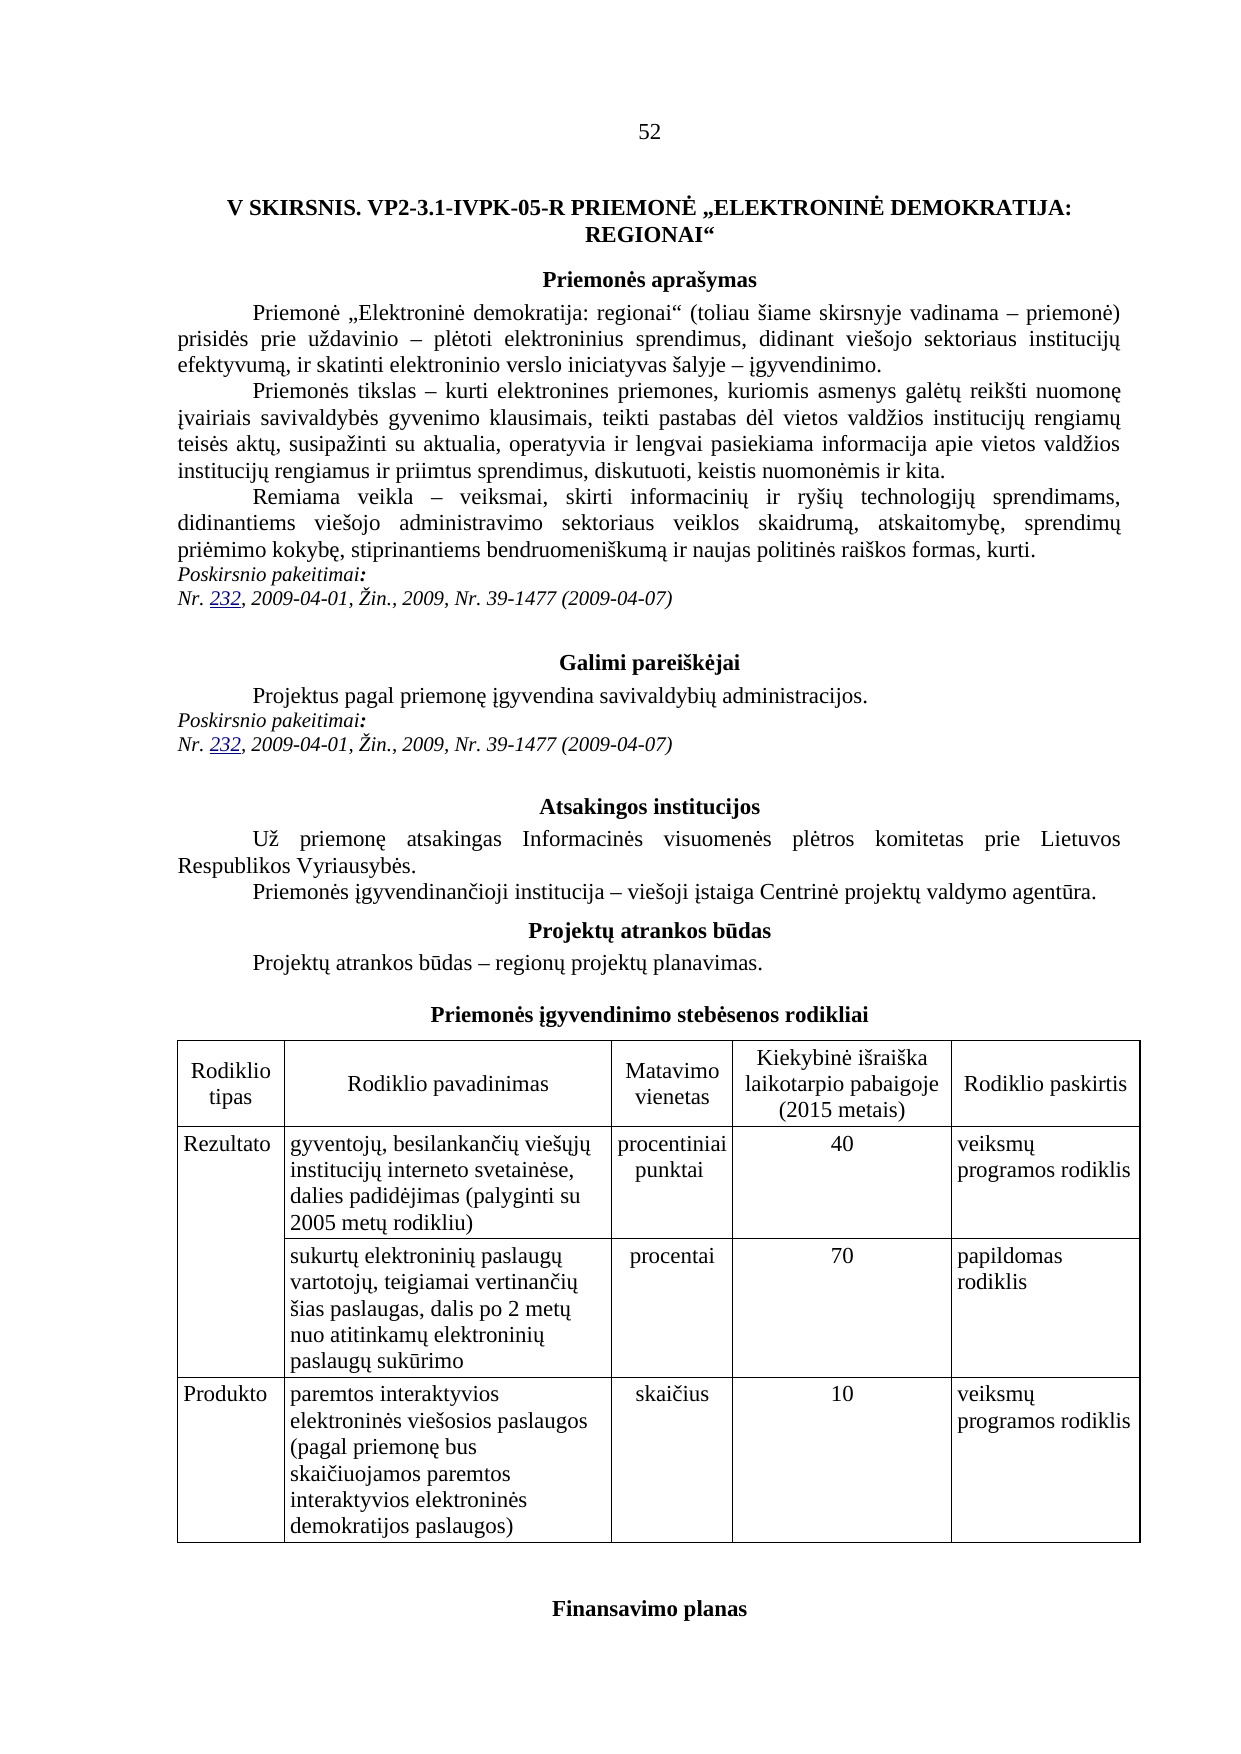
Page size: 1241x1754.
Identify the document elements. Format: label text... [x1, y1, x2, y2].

table_header Rodiklio tipas [178, 1041, 284, 1126]
text V SKIRSNIS. VP2-3.1-IVPK-05-R PRIEMONĖ „ELEKTRONINĖ DEMOKRATIJA: REGIONAI“ [177, 194, 1122, 247]
text Priemonės tikslas – kurti elektronines priemones, kuriomis asmenys galėtų reikšti nuomonę įvairiais savivaldybės gyvenimo klausimais, teikti pastabas dėl vietos valdžios institucijų rengiamų teisės aktų, susipažinti su aktualia, operatyvia ir lengvai pasiekiama informacija apie vietos valdžios institucijų rengiamus ir priimtus sprendimus, diskutuoti, keistis nuomonėmis ir kita. [177, 378, 1122, 483]
table_cell 10 [733, 1378, 951, 1542]
table_cell Rezultato [178, 1127, 284, 1377]
table_header Rodiklio pavadinimas [285, 1041, 611, 1126]
text Priemonės įgyvendinančioji institucija – viešoji įstaiga Centrinė projektų valdymo agentūra. [177, 878, 1122, 904]
text Priemonės aprašymas [177, 266, 1122, 292]
text Priemonė „Elektroninė demokratija: regionai“ (toliau šiame skirsnyje vadinama – priemonė) prisidės prie uždavinio – plėtoti elektroninius sprendimus, didinant viešojo sektoriaus institucijų efektyvumą, ir skatinti elektroninio verslo iniciatyvas šalyje – įgyvendinimo. [177, 298, 1122, 378]
text Priemonės įgyvendinimo stebėsenos rodikliai [177, 1001, 1122, 1027]
text Nr. 232, 2009-04-01, Žin., 2009, Nr. 39-1477 (2009-04-07) [177, 732, 1122, 756]
table_cell veiksmų programos rodiklis [952, 1127, 1139, 1238]
table_cell Produkto [178, 1378, 284, 1542]
text Projektų atrankos būdas – regionų projektų planavimas. [177, 949, 1122, 976]
table_cell veiksmų programos rodiklis [952, 1378, 1139, 1542]
table_cell gyventojų, besilankančių viešųjų institucijų interneto svetainėse, dalies padidėjimas (palyginti su 2005 metų rodikliu) [285, 1127, 611, 1238]
table_cell papildomas rodiklis [952, 1239, 1139, 1377]
text Projektų atrankos būdas [177, 917, 1122, 943]
text Už priemonę atsakingas Informacinės visuomenės plėtros komitetas prie Lietuvos Respublikos Vyriausybės. [177, 825, 1122, 878]
text Nr. 232, 2009-04-01, Žin., 2009, Nr. 39-1477 (2009-04-07) [177, 586, 1122, 610]
table_cell 40 [733, 1127, 951, 1238]
table_header Rodiklio paskirtis [952, 1041, 1139, 1126]
table_cell procentiniai punktai [612, 1127, 732, 1238]
table_header Matavimo vienetas [612, 1041, 732, 1126]
table_cell skaičius [612, 1378, 732, 1542]
text Atsakingos institucijos [177, 793, 1122, 819]
table_header Kiekybinė išraiška laikotarpio pabaigoje (2015 metais) [733, 1041, 951, 1126]
subtitle Poskirsnio pakeitimai: [177, 708, 1122, 732]
text Galimi pareiškėjai [177, 649, 1122, 675]
table_cell sukurtų elektroninių paslaugų vartotojų, teigiamai vertinančių šias paslaugas, dalis po 2 metų nuo atitinkamų elektroninių paslaugų sukūrimo [285, 1239, 611, 1377]
subtitle Poskirsnio pakeitimai: [177, 562, 1122, 586]
text Finansavimo planas [177, 1595, 1122, 1622]
text Projektus pagal priemonę įgyvendina savivaldybių administracijos. [177, 682, 1122, 708]
table_cell 70 [733, 1239, 951, 1377]
table_cell procentai [612, 1239, 732, 1377]
table_cell paremtos interaktyvios elektroninės viešosios paslaugos (pagal priemonę bus skaičiuojamos paremtos interaktyvios elektroninės demokratijos paslaugos) [285, 1378, 611, 1542]
text Remiama veikla – veiksmai, skirti informacinių ir ryšių technologijų sprendimams, didinantiems viešojo administravimo sektoriaus veiklos skaidrumą, atskaitomybę, sprendimų priėmimo kokybę, stiprinantiems bendruomeniškumą ir naujas politinės raiškos formas, kurti. [177, 483, 1122, 562]
